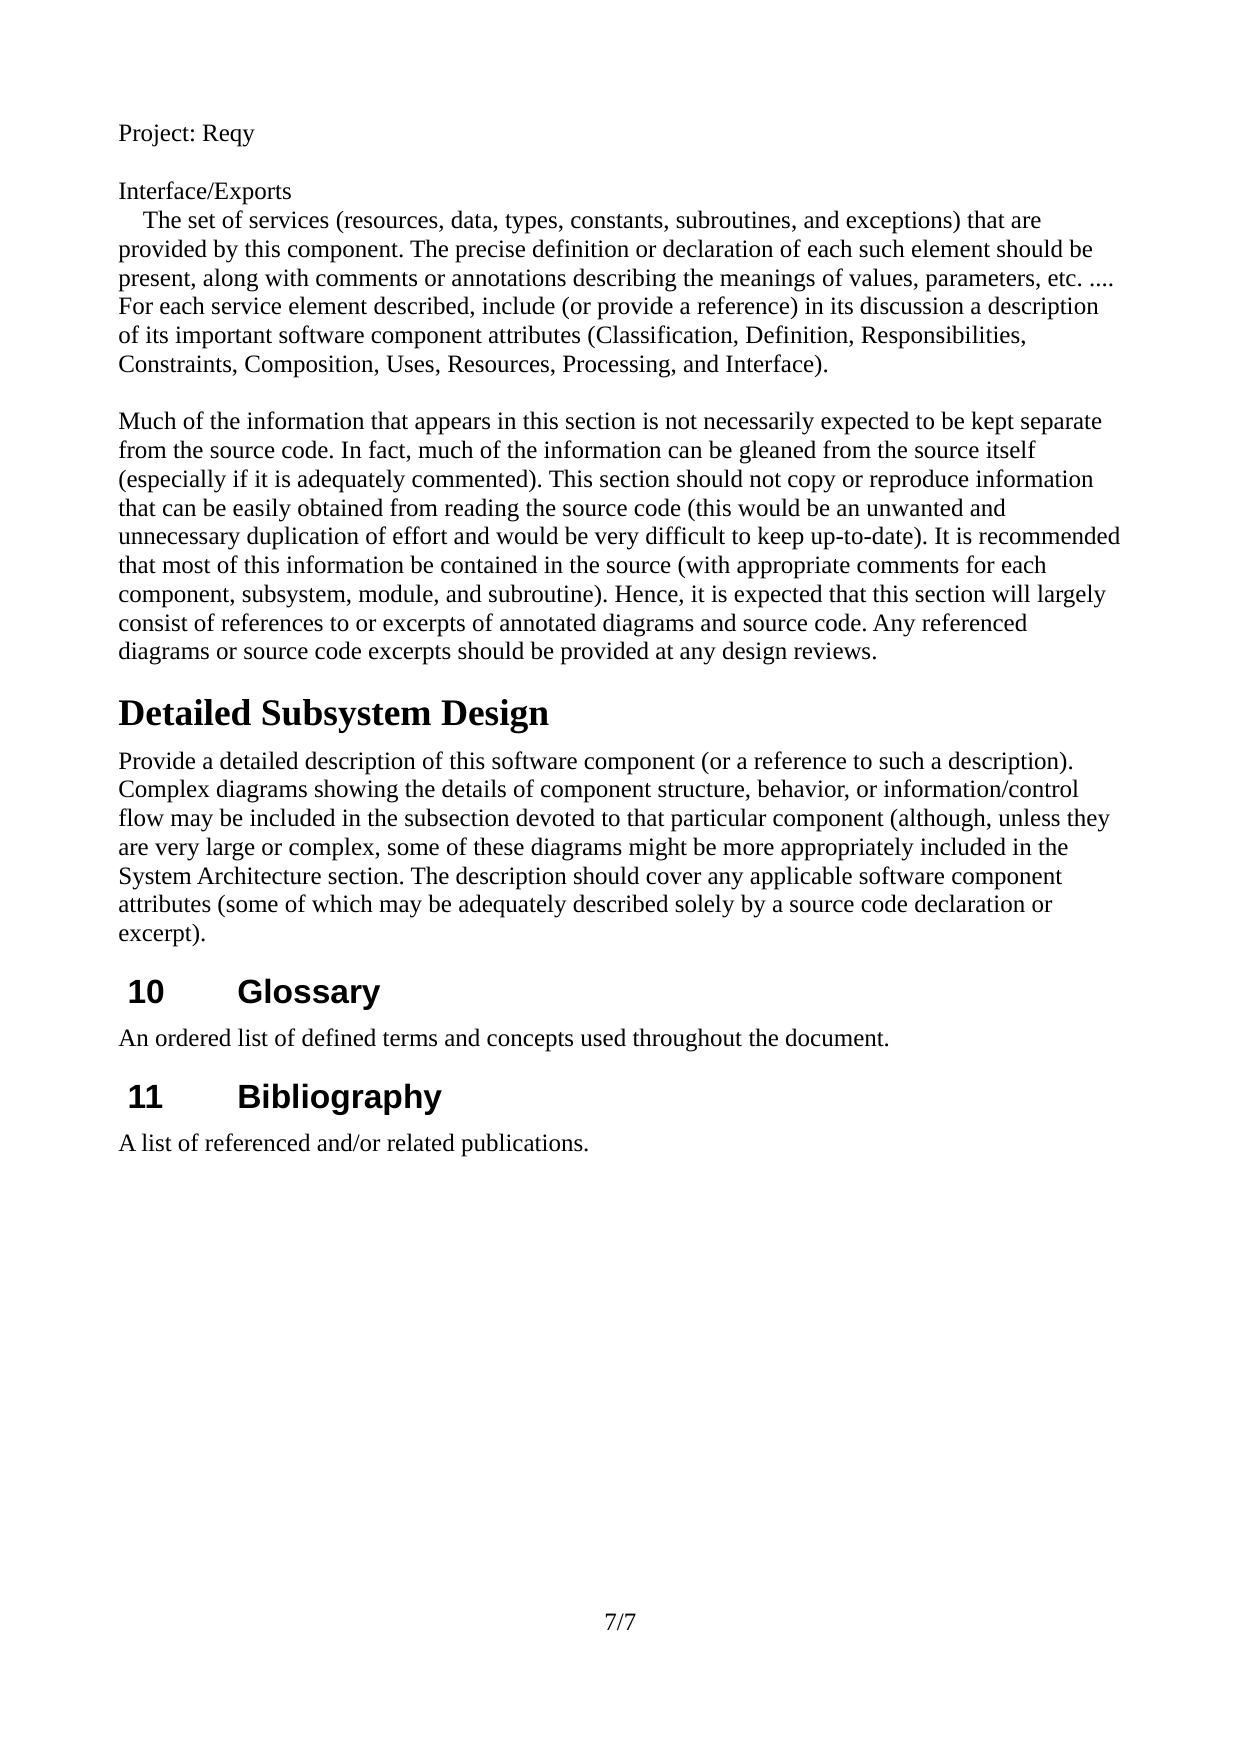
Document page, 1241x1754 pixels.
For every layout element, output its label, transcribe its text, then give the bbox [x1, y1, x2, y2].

text Much of the information that appears in this section is not necessarily expected to be kept separate from the source code. In fact, much of the information can be gleaned from the source itself (especially if it is adequately commented). This section should not copy or reproduce information that can be easily obtained from reading the source code (this would be an unwanted and unnecessary duplication of effort and would be very difficult to keep up-to-date). It is recommended that most of this information be contained in the source (with appropriate comments for each component, subsystem, module, and subroutine). Hence, it is expected that this section will largely consist of references to or excerpts of annotated diagrams and source code. Any referenced diagrams or source code excerpts should be provided at any design reviews. [118, 406, 1122, 665]
text A list of referenced and/or related publications. [118, 1128, 1122, 1157]
subtitle Glossary [118, 972, 1122, 1011]
text The set of services (resources, data, types, constants, subroutines, and exceptions) that are provided by this component. The precise definition or declaration of each such element should be present, along with comments or annotations describing the meanings of values, parameters, etc. .... For each service element described, include (or provide a reference) in its discussion a description of its important software component attributes (Classification, Definition, Responsibilities, Constraints, Composition, Uses, Resources, Processing, and Interface). [118, 205, 1122, 378]
subtitle Detailed Subsystem Design [118, 690, 1122, 733]
text Interface/Exports [118, 176, 1122, 205]
text An ordered list of defined terms and concepts used throughout the document. [118, 1023, 1122, 1052]
text Provide a detailed description of this software component (or a reference to such a description). Complex diagrams showing the details of component structure, behavior, or information/control flow may be included in the subsection devoted to that particular component (although, unless they are very large or complex, some of these diagrams might be more appropriately included in the System Architecture section. The description should cover any applicable software component attributes (some of which may be adequately described solely by a source code declaration or excerpt). [118, 746, 1122, 947]
subtitle Bibliography [118, 1077, 1122, 1116]
